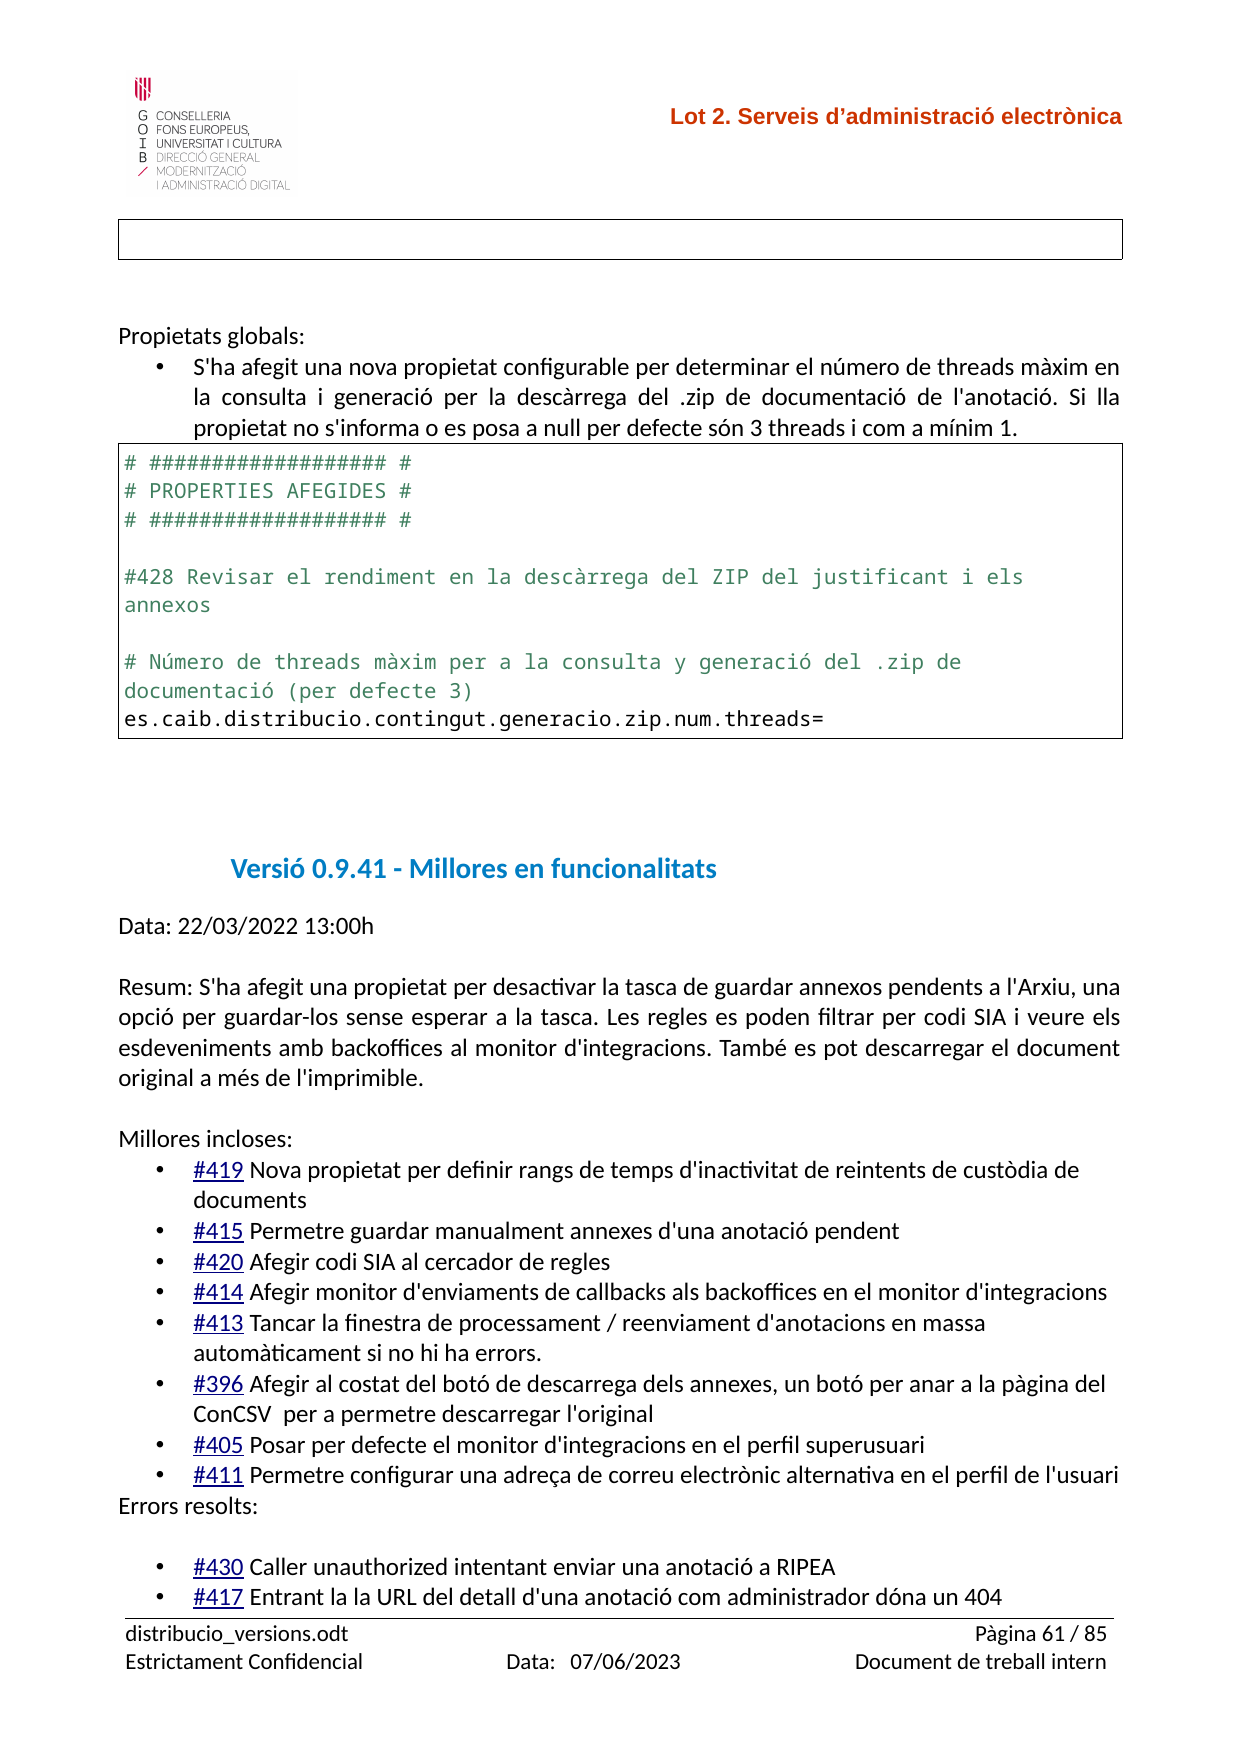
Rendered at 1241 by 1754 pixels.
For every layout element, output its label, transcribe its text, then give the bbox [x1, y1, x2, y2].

list #414 Afegir monitor d'enviaments de callbacks als backoffices en el monitor d'integracions [156, 1276, 1122, 1307]
list #417 Entrant la la URL del detall d'una anotació com administrador dóna un 404 [156, 1581, 1122, 1612]
list #405 Posar per defecte el monitor d'integracions en el perfil superusuari [156, 1429, 1122, 1459]
text Errors resolts: [118, 1490, 1122, 1520]
text Data: 22/03/2022 13:00h [118, 910, 1122, 940]
text Propietats globals: [118, 320, 1122, 351]
text Resum: S'ha afegit una propietat per desactivar la tasca de guardar annexos pendents a l'Arxiu, una opció per guardar-los sense esperar a la tasca. Les regles es poden filtrar per codi SIA i veure els esdeveniments amb backoffices al monitor d'integracions. També es pot descarregar el document original a més de l'imprimible. [118, 971, 1122, 1093]
list #430 Caller unauthorized intentant enviar una anotació a RIPEA [156, 1551, 1122, 1581]
list #419 Nova propietat per definir rangs de temps d'inactivitat de reintents de custòdia de documents [156, 1154, 1122, 1215]
text Millores incloses: [118, 1123, 1122, 1154]
list #396 Afegir al costat del botó de descarrega dels annexes, un botó per anar a la pàgina del ConCSV per a permetre descarregar l'original [156, 1368, 1122, 1429]
table_header [119, 220, 1122, 259]
list #411 Permetre configurar una adreça de correu electrònic alternativa en el perfil de l'usuari [156, 1459, 1122, 1490]
list S'ha afegit una nova propietat configurable per determinar el número de threads màxim en la consulta i generació per la descàrrega del .zip de documentació de l'anotació. Si lla propietat no s'informa o es posa a null per defecte són 3 threads i com a mínim 1. [156, 351, 1122, 442]
list #420 Afegir codi SIA al cercador de regles [156, 1246, 1122, 1276]
picture [126, 70, 299, 197]
list #413 Tancar la finestra de processament / reenviament d'anotacions en massa automàticament si no hi ha errors. [156, 1307, 1122, 1368]
list #415 Permetre guardar manualment annexes d'una anotació pendent [156, 1215, 1122, 1246]
subtitle Versió 0.9.41 - Millores en funcionalitats [153, 851, 1122, 886]
table_header # ################### # # PROPERTIES AFEGIDES # # ################### # #428 Revisar el rendiment en la descàrrega del ZIP del justificant i els annexos # Número de threads màxim per a la consulta y generació del .zip de documentació (per defecte 3) es.caib.distribucio.contingut.generacio.zip.num.threads= [119, 444, 1122, 738]
